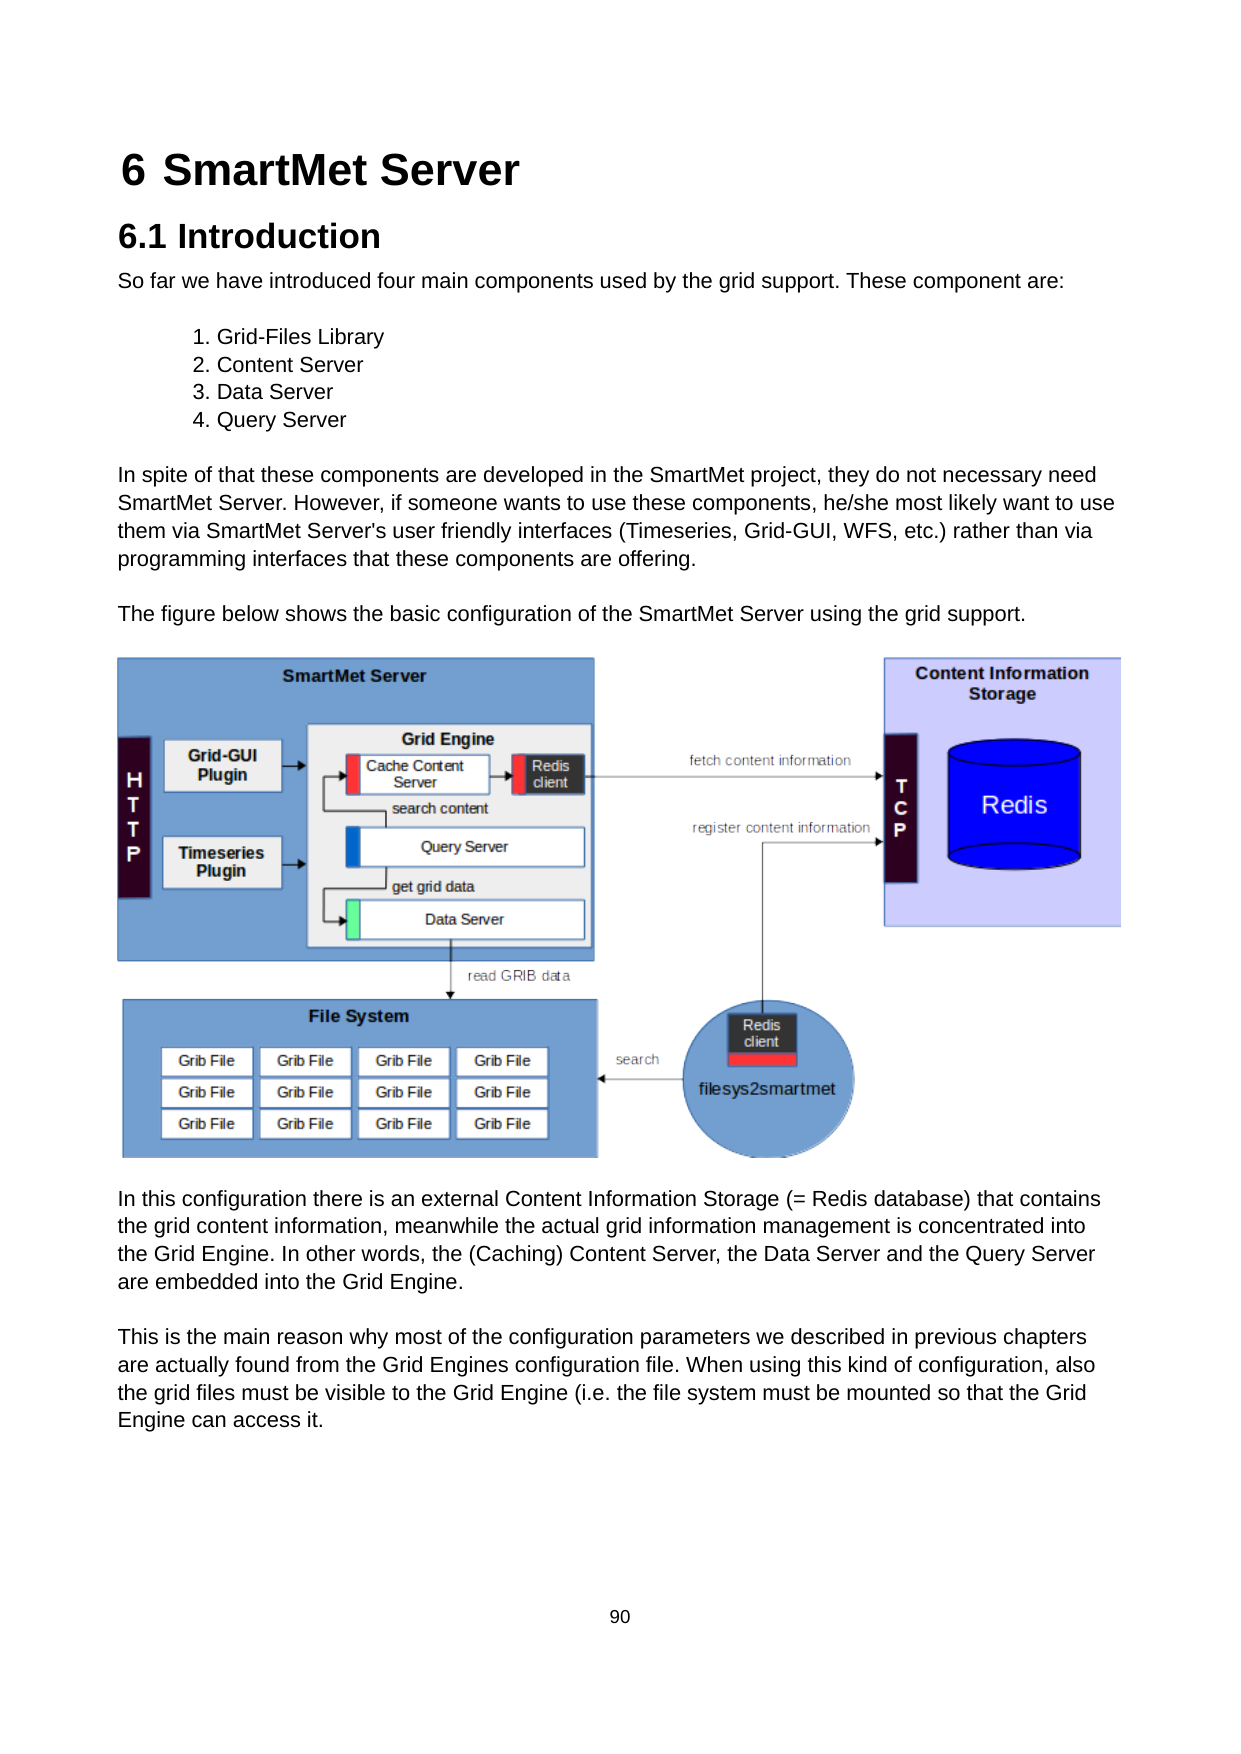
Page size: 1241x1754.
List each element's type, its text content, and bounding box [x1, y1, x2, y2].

text 2. Content Server [117, 352, 1122, 377]
subtitle SmartMet Server [108, 143, 1122, 195]
text 3. Data Server [117, 379, 1122, 404]
text In this configuration there is an external Content Information Storage (= Redis database) that contains the grid content information, meanwhile the actual grid information management is concentrated into the Grid Engine. In other words, the (Caching) Content Server, the Data Server and the Query Server are embedded into the Grid Engine. [117, 1186, 1122, 1294]
text 1. Grid-Files Library [117, 324, 1122, 349]
text So far we have introduced four main components used by the grid support. These component are: [117, 268, 1122, 294]
text The figure below shows the basic configuration of the SmartMet Server using the grid support. [117, 601, 1122, 626]
subtitle Introduction [108, 216, 1122, 256]
text In spite of that these components are developed in the SmartMet project, they do not necessary need SmartMet Server. However, if someone wants to use these components, he/she most likely want to use them via SmartMet Server's user friendly interfaces (Timeseries, Grid-GUI, WFS, etc.) rather than via programming interfaces that these components are offering. [117, 462, 1122, 571]
text 4. Query Server [117, 407, 1122, 432]
text This is the main reason why most of the configuration parameters we described in previous chapters are actually found from the Grid Engines configuration file. When using this kind of configuration, also the grid files must be visible to the Grid Engine (i.e. the file system must be mounted so that the Grid Engine can access it. [117, 1324, 1122, 1432]
picture [117, 656, 1121, 1158]
